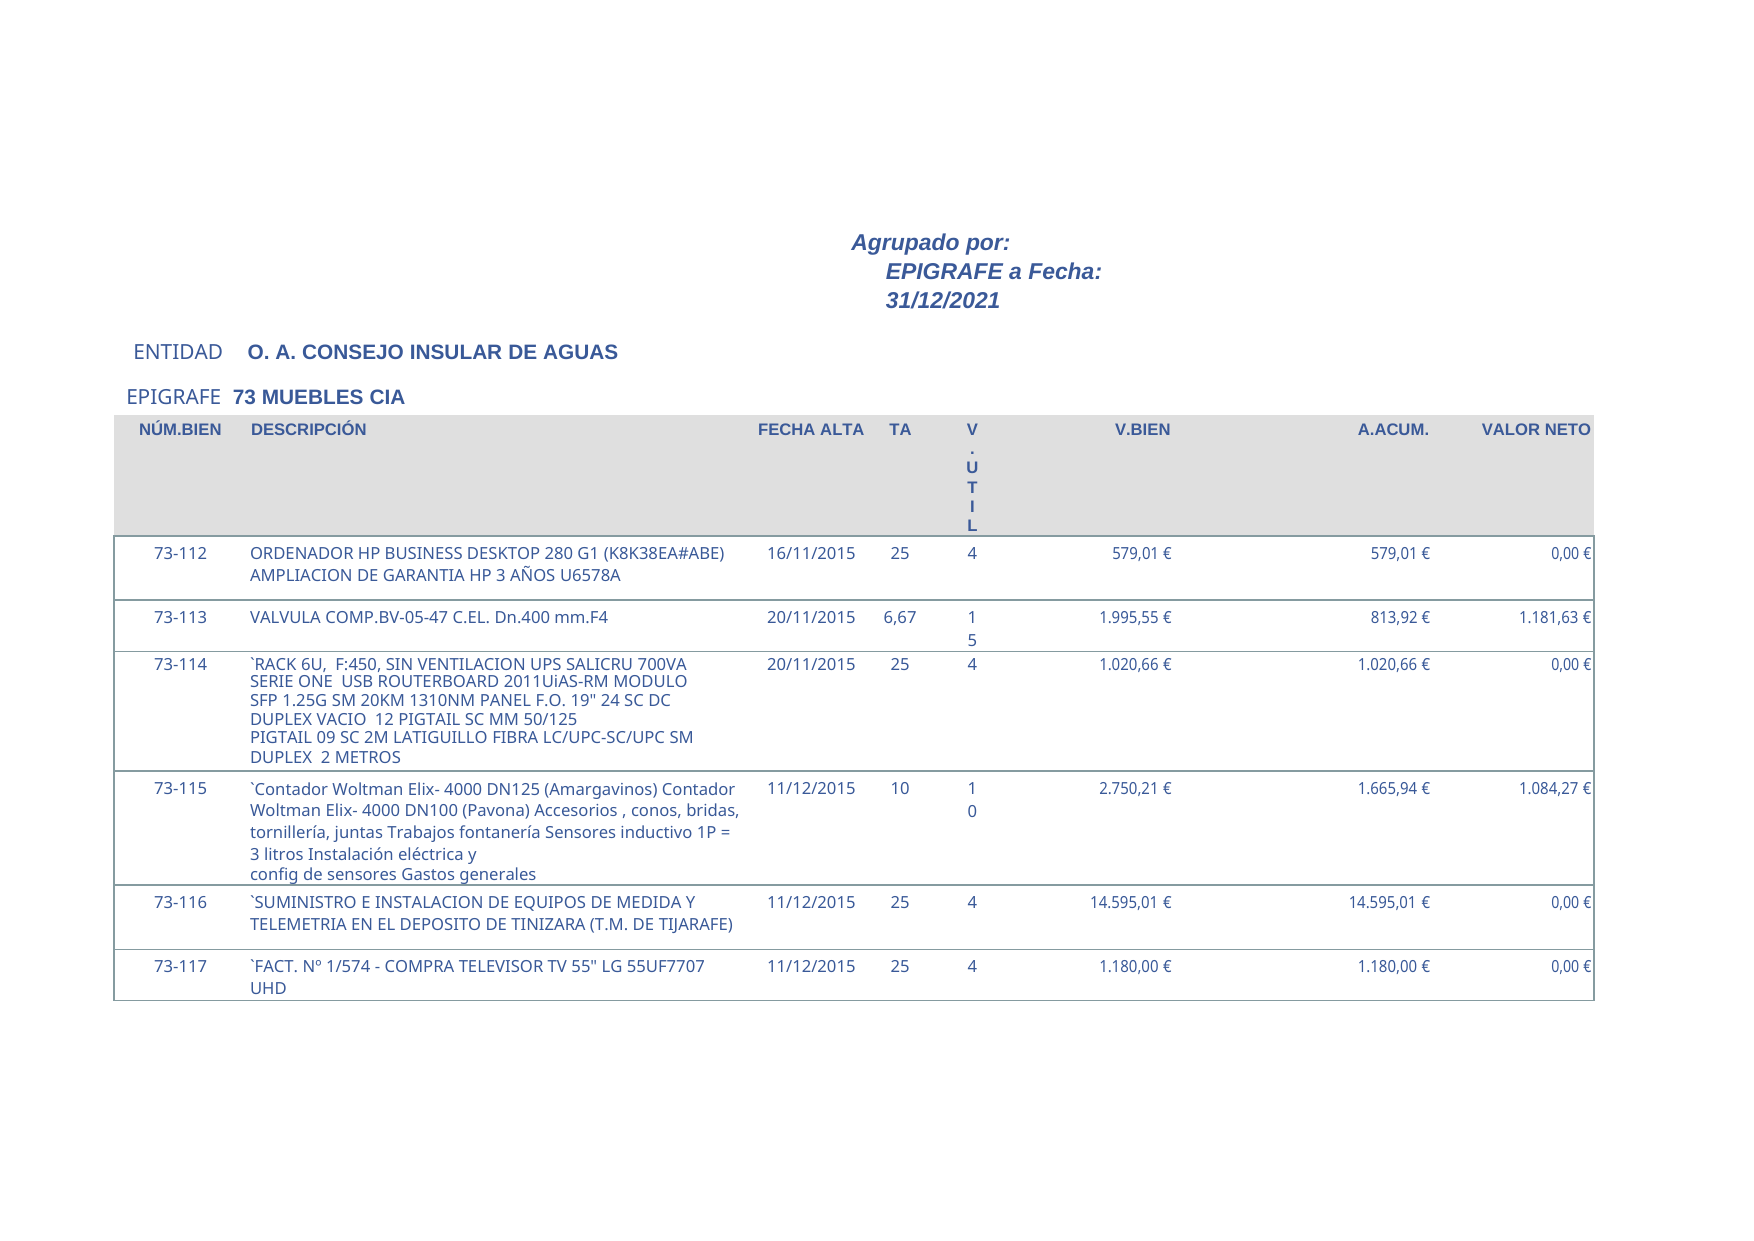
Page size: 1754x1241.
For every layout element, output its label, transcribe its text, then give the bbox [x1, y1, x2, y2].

table_cell 73-115 [115, 772, 235, 884]
table_cell 1.181,63 € [1454, 601, 1593, 651]
table_cell 73-114 [115, 652, 235, 674]
table_cell 4 [941, 652, 1039, 674]
table_cell 2.750,21 € [1039, 772, 1224, 884]
table_cell [741, 693, 873, 712]
text ENTIDAD O. A. CONSEJO INSULAR DE AGUAS [133, 337, 1606, 365]
table_cell [1454, 749, 1593, 770]
table_cell [1039, 675, 1224, 693]
table_cell `RACK 6U, F:450, SIN VENTILACION UPS SALICRU 700VA [235, 652, 741, 674]
table_cell [941, 730, 1039, 749]
table_cell `Contador Woltman Elix- 4000 DN125 (Amargavinos) Contador Woltman Elix- 4000 DN100 (Pavona) Accesorios , conos, bridas, tornillería, juntas Trabajos fontanería Sensores inductivo 1P = 3 litros Instalación eléctrica y config de sensores Gastos generales [235, 772, 741, 884]
table_cell 73-117 [115, 950, 235, 1000]
table_cell [873, 749, 941, 770]
table_cell [1224, 749, 1454, 770]
table_cell 16/11/2015 [741, 537, 873, 599]
table_cell 0,00 € [1454, 652, 1593, 674]
table_cell 25 [873, 886, 941, 948]
table_cell [115, 675, 235, 693]
table_cell 73-113 [115, 601, 235, 651]
table_cell [741, 730, 873, 749]
table_cell 0,00 € [1454, 537, 1593, 599]
table_cell 73-112 [115, 537, 235, 599]
table_cell [873, 675, 941, 693]
table_cell 14.595,01 € [1039, 886, 1224, 948]
table_cell [1039, 693, 1224, 712]
table_cell 73-116 [115, 886, 235, 948]
table_cell 0,00 € [1454, 886, 1593, 948]
table_cell 11/12/2015 [741, 886, 873, 948]
table_cell 1.665,94 € [1224, 772, 1454, 884]
table_header TA [873, 415, 941, 535]
table_cell [1454, 712, 1593, 730]
table_cell 6,67 [873, 601, 941, 651]
table_cell [1039, 730, 1224, 749]
table_cell [115, 749, 235, 770]
table_cell 579,01 € [1224, 537, 1454, 599]
table_header NÚM.BIEN [114, 415, 235, 535]
table_cell 1.995,55 € [1039, 601, 1224, 651]
table_cell ORDENADOR HP BUSINESS DESKTOP 280 G1 (K8K38EA#ABE) AMPLIACION DE GARANTIA HP 3 AÑOS U6578A [235, 537, 741, 599]
table_header DESCRIPCIÓN [235, 415, 741, 535]
table_cell [941, 693, 1039, 712]
table_cell 813,92 € [1224, 601, 1454, 651]
table_cell 1.084,27 € [1454, 772, 1593, 884]
table_cell `SUMINISTRO E INSTALACION DE EQUIPOS DE MEDIDA Y TELEMETRIA EN EL DEPOSITO DE TINIZARA (T.M. DE TIJARAFE) [235, 886, 741, 948]
table_cell [741, 675, 873, 693]
text Agrupado por: EPIGRAFE a Fecha: 31/12/2021 [851, 228, 1134, 314]
table_cell [1454, 675, 1593, 693]
table_cell [1224, 712, 1454, 730]
table_cell [115, 693, 235, 712]
table_cell [115, 712, 235, 730]
table_cell 25 [873, 950, 941, 1000]
table_cell [941, 749, 1039, 770]
table_header V.BIEN [1039, 415, 1224, 535]
table_cell [1224, 675, 1454, 693]
table_cell [1454, 693, 1593, 712]
table_cell [941, 675, 1039, 693]
table_cell 579,01 € [1039, 537, 1224, 599]
table_cell 1.180,00 € [1039, 950, 1224, 1000]
table_cell [941, 712, 1039, 730]
table_cell [115, 730, 235, 749]
table_cell DUPLEX 2 METROS [235, 749, 741, 770]
table_cell DUPLEX VACIO 12 PIGTAIL SC MM 50/125 [235, 712, 741, 730]
table_cell 10 [873, 772, 941, 884]
text EPIGRAFE 73 MUEBLES CIA [126, 382, 1606, 411]
table_cell `FACT. Nº 1/574 - COMPRA TELEVISOR TV 55" LG 55UF7707 UHD [235, 950, 741, 1000]
table_header FECHA ALTA [741, 415, 873, 535]
table_cell 4 [941, 537, 1039, 599]
table_cell [1454, 730, 1593, 749]
table_cell 1.020,66 € [1039, 652, 1224, 674]
table_cell [873, 693, 941, 712]
table_header VALOR NETO [1454, 415, 1594, 535]
table_cell 11/12/2015 [741, 772, 873, 884]
table_cell 20/11/2015 [741, 652, 873, 674]
table_cell VALVULA COMP.BV-05-47 C.EL. Dn.400 mm.F4 [235, 601, 741, 651]
table_cell [873, 712, 941, 730]
table_cell [1224, 693, 1454, 712]
table_cell 14.595,01 € [1224, 886, 1454, 948]
table_cell [873, 730, 941, 749]
table_cell 25 [873, 652, 941, 674]
table_cell 4 [941, 886, 1039, 948]
table_cell [1224, 730, 1454, 749]
table_cell 25 [873, 537, 941, 599]
table_cell 10 [941, 772, 1039, 884]
table_cell [741, 712, 873, 730]
table_header V.UTIL [941, 415, 1039, 535]
table_cell SFP 1.25G SM 20KM 1310NM PANEL F.O. 19" 24 SC DC [235, 693, 741, 712]
table_cell 11/12/2015 [741, 950, 873, 1000]
table_cell 4 [941, 950, 1039, 1000]
table_cell [1039, 712, 1224, 730]
table_cell 15 [941, 601, 1039, 651]
table_cell 20/11/2015 [741, 601, 873, 651]
table_header A.ACUM. [1224, 415, 1454, 535]
table_cell [1039, 749, 1224, 770]
table_cell 1.180,00 € [1224, 950, 1454, 1000]
table_cell SERIE ONE USB ROUTERBOARD 2011UiAS-RM MODULO [235, 675, 741, 693]
table_cell 1.020,66 € [1224, 652, 1454, 674]
table_cell PIGTAIL 09 SC 2M LATIGUILLO FIBRA LC/UPC-SC/UPC SM [235, 730, 741, 749]
table_cell 0,00 € [1454, 950, 1593, 1000]
table_cell [741, 749, 873, 770]
